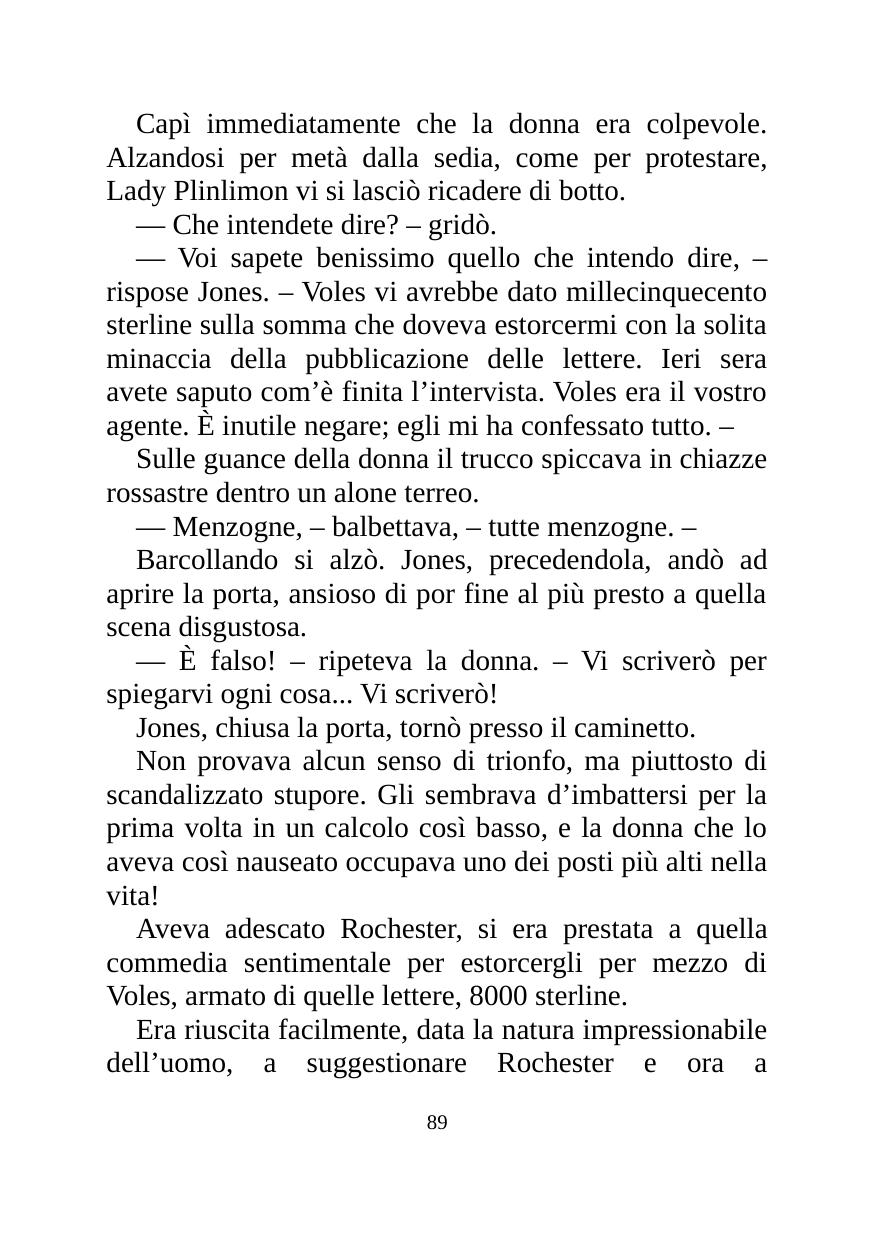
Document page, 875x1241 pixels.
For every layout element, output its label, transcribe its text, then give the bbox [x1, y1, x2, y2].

text — È falso! – ripeteva la donna. – Vi scriverò per spiegarvi ogni cosa... Vi scriverò! [106, 643, 768, 710]
text Sulle guance della donna il trucco spiccava in chiazze rossastre dentro un alone terreo. [106, 442, 768, 509]
text Capì immediatamente che la donna era colpevole. Alzandosi per metà dalla sedia, come per protestare, Lady Plinlimon vi si lasciò ricadere di botto. [106, 106, 768, 207]
text — Menzogne, – balbettava, – tutte menzogne. – [106, 509, 768, 542]
text — Che intendete dire? – gridò. [106, 207, 768, 240]
text Jones, chiusa la porta, tornò presso il caminetto. [106, 710, 768, 743]
text Non provava alcun senso di trionfo, ma piuttosto di scandalizzato stupore. Gli sembrava d’imbattersi per la prima volta in un calcolo così basso, e la donna che lo aveva così nauseato occupava uno dei posti più alti nella vita! [106, 743, 768, 911]
text Era riuscita facilmente, data la natura impressionabile dell’uomo, a suggestionare Rochester e ora a [106, 1012, 768, 1079]
text Aveva adescato Rochester, si era prestata a quella commedia sentimentale per estorcergli per mezzo di Voles, armato di quelle lettere, 8000 sterline. [106, 911, 768, 1012]
text — Voi sapete benissimo quello che intendo dire, – rispose Jones. – Voles vi avrebbe dato millecinquecento sterline sulla somma che doveva estorcermi con la solita minaccia della pubblicazione delle lettere. Ieri sera avete saputo com’è finita l’intervista. Voles era il vostro agente. È inutile negare; egli mi ha confessato tutto. – [106, 240, 768, 442]
text Barcollando si alzò. Jones, precedendola, andò ad aprire la porta, ansioso di por fine al più presto a quella scena disgustosa. [106, 542, 768, 643]
